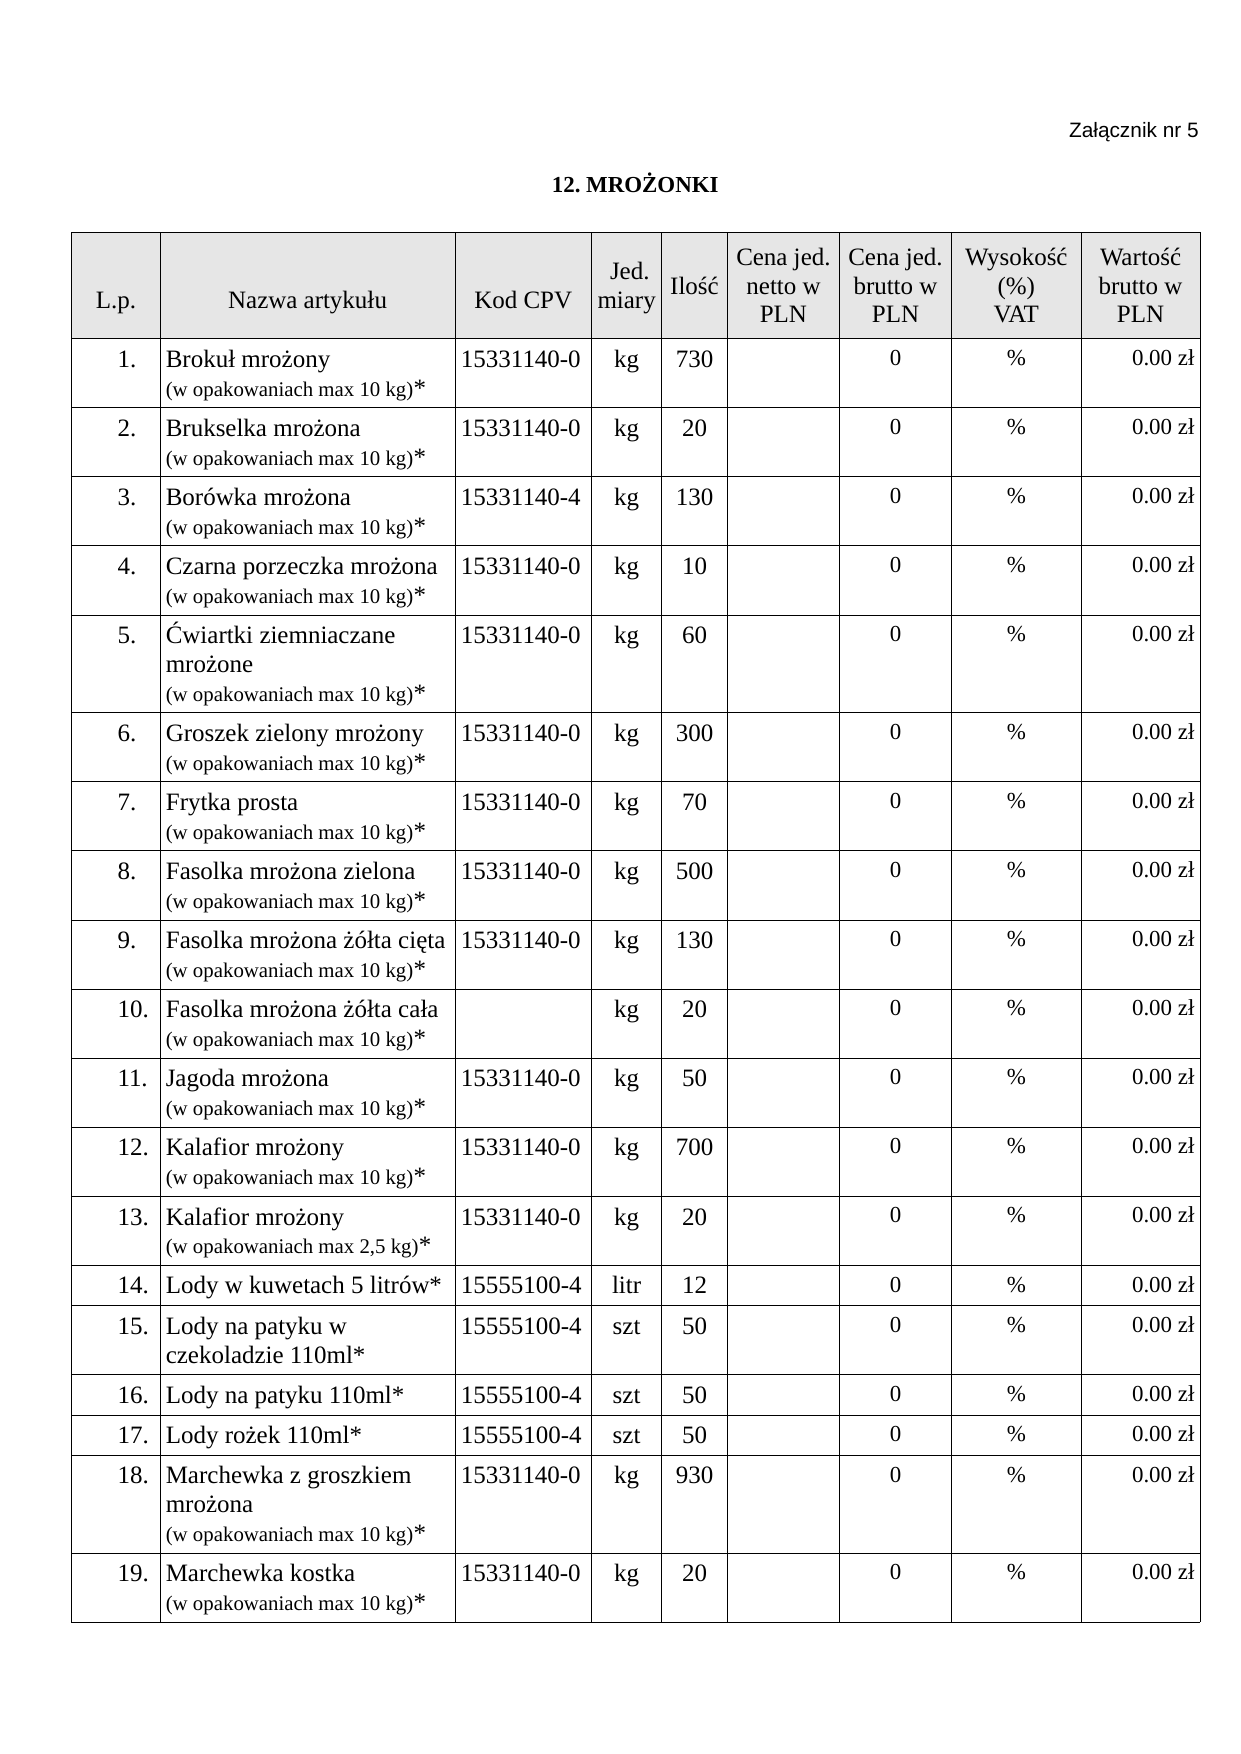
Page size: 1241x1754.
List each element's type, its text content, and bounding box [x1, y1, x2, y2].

table_cell 15555100-4 [456, 1416, 591, 1455]
table_cell [728, 990, 839, 1058]
table_cell 0 [840, 1554, 951, 1622]
table_cell 0,00 zł [1082, 339, 1200, 407]
table_cell kg [592, 616, 661, 712]
table_cell kg [592, 990, 661, 1058]
table_cell 0,00 zł [1082, 1554, 1200, 1622]
table_cell Czarna porzeczka mrożona (w opakowaniach max 10 kg)* [161, 546, 455, 614]
table_cell szt [592, 1306, 661, 1374]
table_cell 15331140-0 [456, 1456, 591, 1553]
table_cell 0,00 zł [1082, 990, 1200, 1058]
table_cell Lody na patyku 110ml* [161, 1375, 455, 1414]
table_cell 0 [840, 1306, 951, 1374]
table_cell [728, 339, 839, 407]
table_cell kg [592, 782, 661, 850]
table_cell 15331140-0 [456, 782, 591, 850]
table_cell [72, 339, 160, 407]
table_cell kg [592, 408, 661, 476]
table_cell Marchewka kostka (w opakowaniach max 10 kg)* [161, 1554, 455, 1622]
table_cell 0 [840, 1416, 951, 1455]
table_cell 0,00 zł [1082, 851, 1200, 919]
table_cell [728, 1554, 839, 1622]
table_cell [72, 546, 160, 614]
table_cell % [952, 1456, 1081, 1553]
table_cell 0,00 zł [1082, 1416, 1200, 1455]
table_cell Fasolka mrożona żółta cięta (w opakowaniach max 10 kg)* [161, 921, 455, 988]
table_cell [728, 713, 839, 781]
table_cell litr [592, 1266, 661, 1305]
table_cell 0 [840, 408, 951, 476]
table_cell [72, 921, 160, 988]
table_cell 0 [840, 477, 951, 545]
table_cell 0 [840, 713, 951, 781]
table_cell Lody rożek 110ml* [161, 1416, 455, 1455]
table_cell 12 [662, 1266, 727, 1305]
table_cell 15331140-0 [456, 851, 591, 919]
table_cell [728, 851, 839, 919]
table_cell 0,00 zł [1082, 616, 1200, 712]
table_cell [728, 1375, 839, 1414]
table_cell szt [592, 1416, 661, 1455]
table_cell 0,00 zł [1082, 1306, 1200, 1374]
table_cell [72, 782, 160, 850]
table_cell [456, 990, 591, 1058]
table_cell 0 [840, 1128, 951, 1196]
table_cell [72, 1456, 160, 1553]
table_cell 930 [662, 1456, 727, 1553]
table_cell 70 [662, 782, 727, 850]
table_cell 500 [662, 851, 727, 919]
table_cell % [952, 546, 1081, 614]
table_cell [72, 1128, 160, 1196]
table_cell 0,00 zł [1082, 1059, 1200, 1127]
table_cell 0 [840, 990, 951, 1058]
table_cell % [952, 782, 1081, 850]
table_cell 0 [840, 546, 951, 614]
table_cell 15331140-0 [456, 408, 591, 476]
table_cell Kalafior mrożony (w opakowaniach max 10 kg)* [161, 1128, 455, 1196]
table_cell 0,00 zł [1082, 408, 1200, 476]
table_cell 0 [840, 1266, 951, 1305]
table_cell 15555100-4 [456, 1375, 591, 1414]
table_cell [72, 1197, 160, 1265]
table_cell 0,00 zł [1082, 1128, 1200, 1196]
table_cell [728, 1266, 839, 1305]
table_cell kg [592, 339, 661, 407]
table_cell 15331140-0 [456, 339, 591, 407]
table_cell [728, 1059, 839, 1127]
table_cell 0,00 zł [1082, 1266, 1200, 1305]
table_cell 0 [840, 1197, 951, 1265]
table_cell [728, 477, 839, 545]
table_cell 15555100-4 [456, 1306, 591, 1374]
table_cell kg [592, 1059, 661, 1127]
table_cell 20 [662, 1197, 727, 1265]
table_cell Jagoda mrożona (w opakowaniach max 10 kg)* [161, 1059, 455, 1127]
table_header L.p. [72, 233, 160, 338]
table_cell 0,00 zł [1082, 1375, 1200, 1414]
table_cell % [952, 408, 1081, 476]
table_header Kod CPV [456, 233, 591, 338]
table_cell 15331140-4 [456, 477, 591, 545]
table_header Jed. miary [592, 233, 661, 338]
table_cell 0,00 zł [1082, 713, 1200, 781]
table_cell 300 [662, 713, 727, 781]
table_cell 730 [662, 339, 727, 407]
table_cell % [952, 921, 1081, 988]
table_cell Borówka mrożona (w opakowaniach max 10 kg)* [161, 477, 455, 545]
table_cell % [952, 1059, 1081, 1127]
table_cell 0,00 zł [1082, 546, 1200, 614]
table_cell % [952, 1306, 1081, 1374]
table_cell 15331140-0 [456, 1197, 591, 1265]
table_cell 0 [840, 1456, 951, 1553]
table_cell 50 [662, 1375, 727, 1414]
table_cell 0 [840, 851, 951, 919]
table_cell 15555100-4 [456, 1266, 591, 1305]
table_cell 0 [840, 1059, 951, 1127]
table_cell [72, 1416, 160, 1455]
table_cell [728, 1416, 839, 1455]
table_cell [728, 616, 839, 712]
table_cell kg [592, 921, 661, 988]
table_cell Marchewka z groszkiem mrożona (w opakowaniach max 10 kg)* [161, 1456, 455, 1553]
table_cell Groszek zielony mrożony (w opakowaniach max 10 kg)* [161, 713, 455, 781]
table_cell 0,00 zł [1082, 921, 1200, 988]
table_cell 0 [840, 782, 951, 850]
table_header Ilość [662, 233, 727, 338]
table_cell kg [592, 1197, 661, 1265]
table_cell % [952, 616, 1081, 712]
table_cell Lody na patyku w czekoladzie 110ml* [161, 1306, 455, 1374]
table_cell 0 [840, 616, 951, 712]
table_cell 20 [662, 408, 727, 476]
table_cell szt [592, 1375, 661, 1414]
table_cell [72, 616, 160, 712]
table_cell Ćwiartki ziemniaczane mrożone (w opakowaniach max 10 kg)* [161, 616, 455, 712]
table_cell % [952, 1266, 1081, 1305]
table_cell 15331140-0 [456, 1554, 591, 1622]
table_cell [728, 782, 839, 850]
table_cell 15331140-0 [456, 616, 591, 712]
table_header Wartość brutto w PLN [1082, 233, 1200, 338]
table_cell [72, 1554, 160, 1622]
text 12. MROŻONKI [71, 172, 1198, 198]
table_cell Kalafior mrożony (w opakowaniach max 2,5 kg)* [161, 1197, 455, 1265]
table_cell 130 [662, 477, 727, 545]
table_cell kg [592, 477, 661, 545]
table_cell [72, 713, 160, 781]
table_cell 0 [840, 1375, 951, 1414]
table_cell 20 [662, 1554, 727, 1622]
table_cell % [952, 1197, 1081, 1265]
table_cell kg [592, 546, 661, 614]
table_cell 0,00 zł [1082, 1197, 1200, 1265]
table_cell Lody w kuwetach 5 litrów* [161, 1266, 455, 1305]
table_cell [728, 546, 839, 614]
table_cell [72, 1306, 160, 1374]
table_cell 700 [662, 1128, 727, 1196]
table_cell % [952, 1554, 1081, 1622]
table_cell kg [592, 713, 661, 781]
table_cell [728, 921, 839, 988]
table_header Cena jed. brutto w PLN [840, 233, 951, 338]
table_cell [72, 477, 160, 545]
table_cell 0,00 zł [1082, 477, 1200, 545]
table_cell [728, 1456, 839, 1553]
table_cell Frytka prosta (w opakowaniach max 10 kg)* [161, 782, 455, 850]
table_cell 50 [662, 1059, 727, 1127]
table_cell 0,00 zł [1082, 782, 1200, 850]
table_cell kg [592, 1456, 661, 1553]
table_header Wysokość (%) VAT [952, 233, 1081, 338]
table_cell 50 [662, 1416, 727, 1455]
table_cell kg [592, 851, 661, 919]
table_cell [72, 990, 160, 1058]
table_cell Fasolka mrożona żółta cała (w opakowaniach max 10 kg)* [161, 990, 455, 1058]
table_cell 20 [662, 990, 727, 1058]
table_cell % [952, 1375, 1081, 1414]
table_cell % [952, 713, 1081, 781]
table_cell Brukselka mrożona (w opakowaniach max 10 kg)* [161, 408, 455, 476]
table_cell Brokuł mrożony (w opakowaniach max 10 kg)* [161, 339, 455, 407]
table_header Nazwa artykułu [161, 233, 455, 338]
table_cell [728, 408, 839, 476]
table_cell [72, 408, 160, 476]
table_cell 15331140-0 [456, 546, 591, 614]
table_header Cena jed. netto w PLN [728, 233, 839, 338]
table_cell 60 [662, 616, 727, 712]
table_cell [728, 1306, 839, 1374]
table_cell 15331140-0 [456, 921, 591, 988]
table_cell [728, 1128, 839, 1196]
table_cell 50 [662, 1306, 727, 1374]
table_cell % [952, 851, 1081, 919]
table_cell 0,00 zł [1082, 1456, 1200, 1553]
table_cell [72, 1375, 160, 1414]
table_cell kg [592, 1554, 661, 1622]
table_cell % [952, 339, 1081, 407]
table_cell % [952, 1128, 1081, 1196]
table_cell 15331140-0 [456, 713, 591, 781]
table_cell Fasolka mrożona zielona (w opakowaniach max 10 kg)* [161, 851, 455, 919]
table_cell [72, 1266, 160, 1305]
table_cell % [952, 990, 1081, 1058]
table_cell 15331140-0 [456, 1128, 591, 1196]
table_cell 10 [662, 546, 727, 614]
table_cell [72, 851, 160, 919]
table_cell 130 [662, 921, 727, 988]
table_cell % [952, 477, 1081, 545]
table_cell % [952, 1416, 1081, 1455]
table_cell 0 [840, 921, 951, 988]
table_cell [72, 1059, 160, 1127]
table_cell kg [592, 1128, 661, 1196]
table_cell [728, 1197, 839, 1265]
table_cell 0 [840, 339, 951, 407]
table_cell 15331140-0 [456, 1059, 591, 1127]
